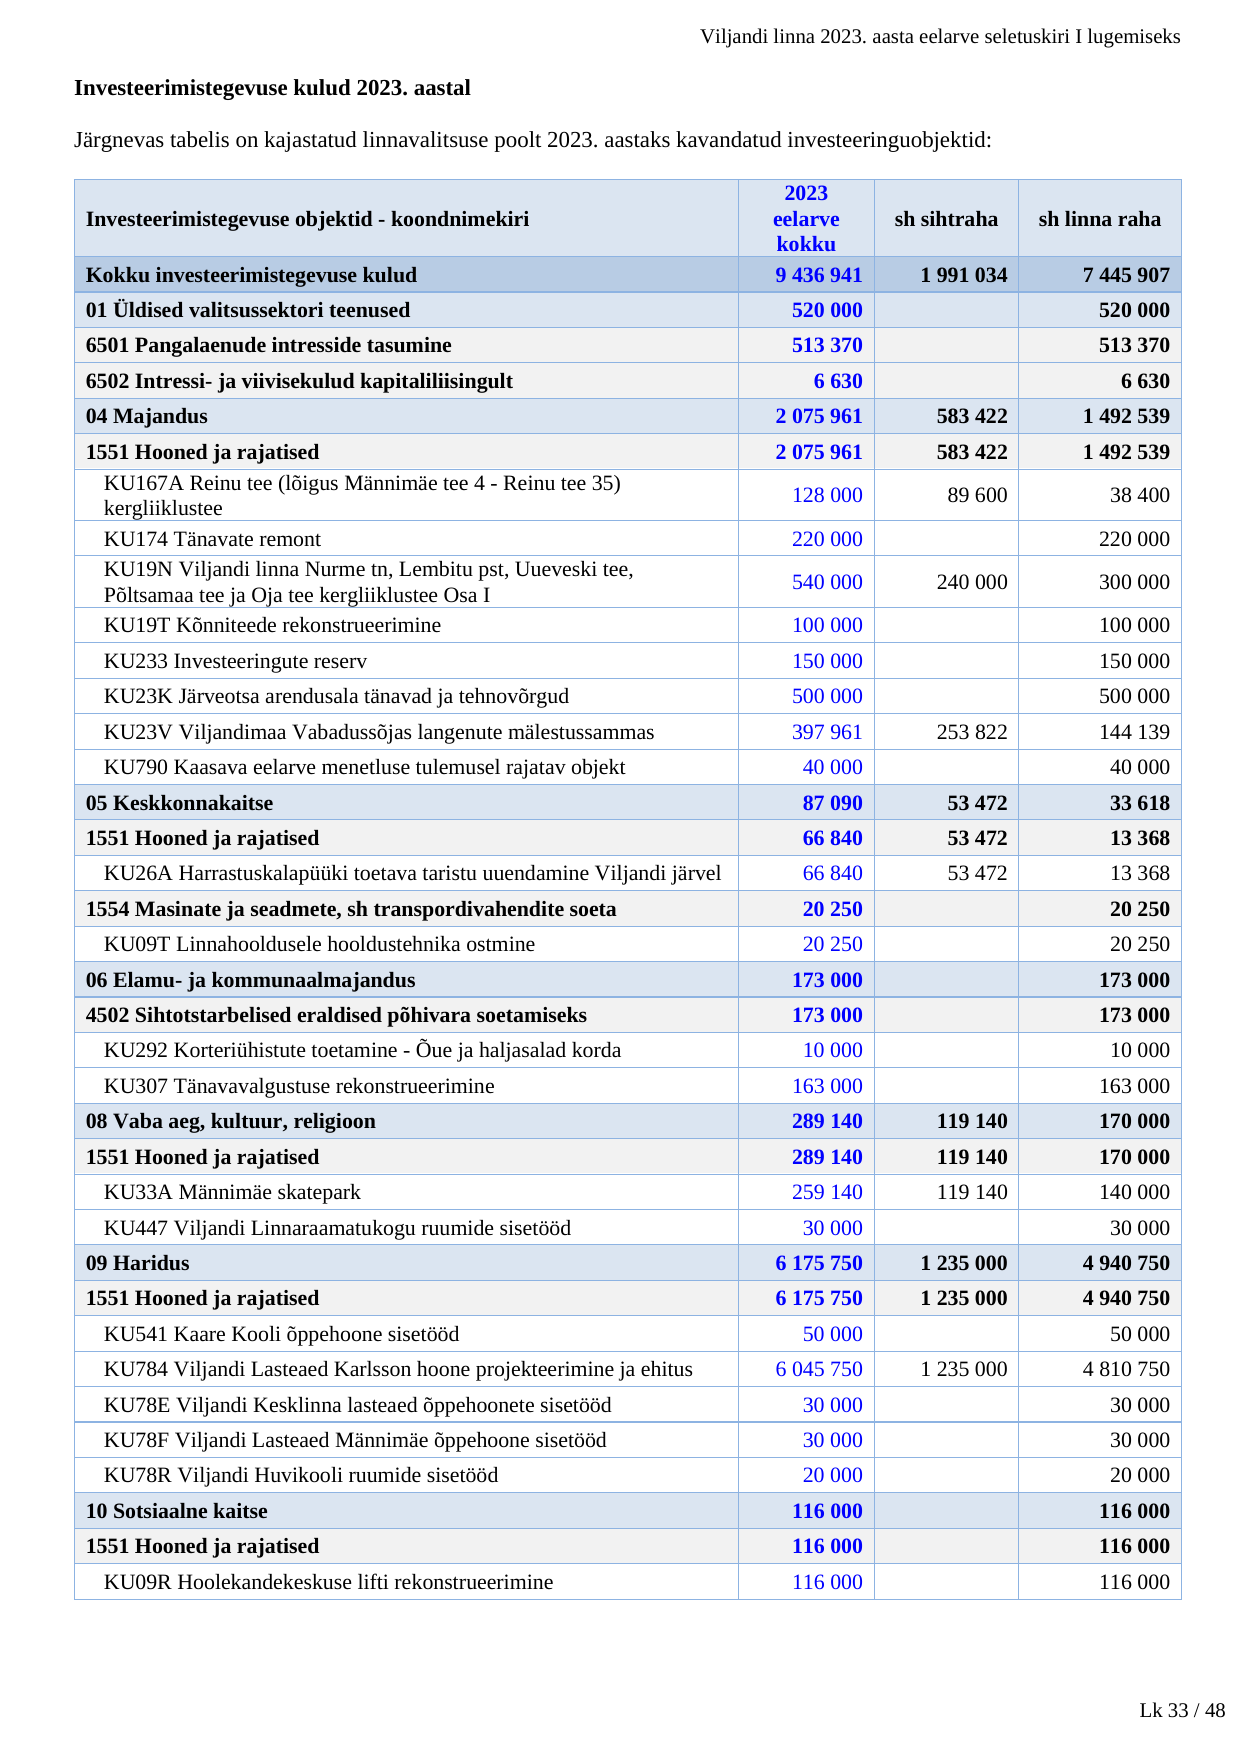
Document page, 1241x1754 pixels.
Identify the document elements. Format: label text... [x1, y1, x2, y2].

table_cell 30 000 [739, 1210, 874, 1244]
table_cell [875, 679, 1018, 713]
table_cell 30 000 [1019, 1423, 1181, 1457]
table_cell 30 000 [739, 1423, 874, 1457]
table_cell 4502 Sihtotstarbelised eraldised põhivara soetamiseks [75, 998, 738, 1032]
table_cell 116 000 [739, 1529, 874, 1563]
table_cell 38 400 [1019, 470, 1181, 520]
table_cell [875, 750, 1018, 784]
table_cell 20 250 [739, 927, 874, 961]
table_cell 513 370 [1019, 328, 1181, 362]
table_cell KU19T Kõnniteede rekonstrueerimine [75, 608, 738, 642]
table_cell 6 630 [1019, 363, 1181, 398]
table_cell 53 472 [875, 820, 1018, 855]
table_cell [875, 927, 1018, 961]
table_cell 119 140 [875, 1139, 1018, 1173]
table_cell KU09T Linnahooldusele hooldustehnika ostmine [75, 927, 738, 961]
table_header Investeerimistegevuse objektid - koondnimekiri [75, 180, 738, 256]
table_cell [875, 1210, 1018, 1244]
table_cell 253 822 [875, 714, 1018, 748]
table_cell 119 140 [875, 1175, 1018, 1209]
table_cell 583 422 [875, 399, 1018, 433]
table_cell 1551 Hooned ja rajatised [75, 820, 738, 855]
table_cell 89 600 [875, 470, 1018, 520]
table_cell 53 472 [875, 856, 1018, 890]
table_cell 40 000 [739, 750, 874, 784]
table_cell 173 000 [739, 998, 874, 1032]
table_cell 513 370 [739, 328, 874, 362]
table_cell KU19N Viljandi linna Nurme tn, Lembitu pst, Uueveski tee, Põltsamaa tee ja Oja tee kergliiklustee Osa I [75, 556, 738, 607]
table_cell 100 000 [1019, 608, 1181, 642]
table_cell [875, 1493, 1018, 1528]
table_cell 04 Majandus [75, 399, 738, 433]
table_cell 220 000 [1019, 521, 1181, 555]
table_cell 520 000 [739, 293, 874, 327]
table_cell 397 961 [739, 714, 874, 748]
table_cell 20 000 [739, 1458, 874, 1492]
table_cell 2 075 961 [739, 434, 874, 468]
table_cell 128 000 [739, 470, 874, 520]
table_cell 50 000 [1019, 1316, 1181, 1351]
table_cell 30 000 [739, 1387, 874, 1421]
table_cell [875, 1458, 1018, 1492]
table_cell 1551 Hooned ja rajatised [75, 1139, 738, 1173]
table_cell 1 235 000 [875, 1281, 1018, 1315]
table_cell 520 000 [1019, 293, 1181, 327]
table_cell KU78R Viljandi Huvikooli ruumide sisetööd [75, 1458, 738, 1492]
table_cell 30 000 [1019, 1387, 1181, 1421]
table_cell 6 175 750 [739, 1281, 874, 1315]
table_cell 33 618 [1019, 785, 1181, 819]
table_cell 1551 Hooned ja rajatised [75, 1529, 738, 1563]
table_cell 20 000 [1019, 1458, 1181, 1492]
table_cell 10 Sotsiaalne kaitse [75, 1493, 738, 1528]
table_cell 1554 Masinate ja seadmete, sh transpordivahendite soeta [75, 891, 738, 926]
table_cell KU174 Tänavate remont [75, 521, 738, 555]
table_cell 87 090 [739, 785, 874, 819]
table_cell 50 000 [739, 1316, 874, 1351]
table_cell 116 000 [1019, 1529, 1181, 1563]
table_cell KU784 Viljandi Lasteaed Karlsson hoone projekteerimine ja ehitus [75, 1352, 738, 1386]
table_cell 100 000 [739, 608, 874, 642]
text Järgnevas tabelis on kajastatud linnavalitsuse poolt 2023. aastaks kavandatud investeeringuobjektid: [74, 127, 1181, 153]
table_cell [875, 1387, 1018, 1421]
table_cell [875, 1529, 1018, 1563]
table_header sh sihtraha [875, 180, 1018, 256]
table_cell 05 Keskkonnakaitse [75, 785, 738, 819]
table_cell 4 940 750 [1019, 1245, 1181, 1280]
table_cell KU33A Männimäe skatepark [75, 1175, 738, 1209]
table_cell 163 000 [739, 1068, 874, 1103]
table_cell 10 000 [739, 1033, 874, 1067]
table_cell 6 175 750 [739, 1245, 874, 1280]
table_cell 6501 Pangalaenude intresside tasumine [75, 328, 738, 362]
table_cell 1 492 539 [1019, 399, 1181, 433]
table_cell 20 250 [1019, 927, 1181, 961]
table_cell 259 140 [739, 1175, 874, 1209]
table_cell 6 630 [739, 363, 874, 398]
text Investeerimistegevuse kulud 2023. aastal [74, 74, 1181, 100]
table_cell 08 Vaba aeg, kultuur, religioon [75, 1104, 738, 1138]
table_cell 173 000 [1019, 962, 1181, 996]
table_cell [875, 363, 1018, 398]
table_cell 10 000 [1019, 1033, 1181, 1067]
table_cell KU78F Viljandi Lasteaed Männimäe õppehoone sisetööd [75, 1423, 738, 1457]
table_cell 163 000 [1019, 1068, 1181, 1103]
table_cell KU307 Tänavavalgustuse rekonstrueerimine [75, 1068, 738, 1103]
table_cell 1 235 000 [875, 1245, 1018, 1280]
table_cell 1 492 539 [1019, 434, 1181, 468]
table_cell KU541 Kaare Kooli õppehoone sisetööd [75, 1316, 738, 1351]
table_cell 150 000 [1019, 643, 1181, 678]
table_cell 170 000 [1019, 1104, 1181, 1138]
table_cell 6502 Intressi- ja viivisekulud kapitaliliisingult [75, 363, 738, 398]
table_cell 13 368 [1019, 820, 1181, 855]
table_cell [875, 891, 1018, 926]
table_cell 289 140 [739, 1139, 874, 1173]
table_cell [875, 1316, 1018, 1351]
table_cell 300 000 [1019, 556, 1181, 607]
table_cell 500 000 [739, 679, 874, 713]
table_cell KU292 Korteriühistute toetamine - Õue ja haljasalad korda [75, 1033, 738, 1067]
table_cell 116 000 [739, 1493, 874, 1528]
table_cell 40 000 [1019, 750, 1181, 784]
table_cell 150 000 [739, 643, 874, 678]
table_cell [875, 293, 1018, 327]
table_cell 170 000 [1019, 1139, 1181, 1173]
table_cell 1551 Hooned ja rajatised [75, 1281, 738, 1315]
table_cell 173 000 [739, 962, 874, 996]
table_cell 4 810 750 [1019, 1352, 1181, 1386]
table_cell 240 000 [875, 556, 1018, 607]
table_cell 116 000 [1019, 1564, 1181, 1598]
table_cell 220 000 [739, 521, 874, 555]
table_cell [875, 643, 1018, 678]
table_cell 173 000 [1019, 998, 1181, 1032]
table_cell KU167A Reinu tee (lõigus Männimäe tee 4 - Reinu tee 35) kergliiklustee [75, 470, 738, 520]
table_cell 2 075 961 [739, 399, 874, 433]
table_cell 7 445 907 [1019, 257, 1181, 291]
table_cell 9 436 941 [739, 257, 874, 291]
table_cell [875, 962, 1018, 996]
table_cell 01 Üldised valitsussektori teenused [75, 293, 738, 327]
table_cell 20 250 [739, 891, 874, 926]
table_cell 289 140 [739, 1104, 874, 1138]
table_cell 500 000 [1019, 679, 1181, 713]
table_cell [875, 1564, 1018, 1598]
table_cell 583 422 [875, 434, 1018, 468]
table_header 2023 eelarve kokku [739, 180, 874, 256]
table_cell KU78E Viljandi Kesklinna lasteaed õppehoonete sisetööd [75, 1387, 738, 1421]
table_cell 66 840 [739, 856, 874, 890]
table_cell KU233 Investeeringute reserv [75, 643, 738, 678]
table_cell [875, 1068, 1018, 1103]
table_cell 140 000 [1019, 1175, 1181, 1209]
table_cell 1551 Hooned ja rajatised [75, 434, 738, 468]
table_cell 30 000 [1019, 1210, 1181, 1244]
table_cell KU23V Viljandimaa Vabadussõjas langenute mälestussammas [75, 714, 738, 748]
table_cell 1 991 034 [875, 257, 1018, 291]
table_cell 09 Haridus [75, 1245, 738, 1280]
table_cell 6 045 750 [739, 1352, 874, 1386]
table_cell KU09R Hoolekandekeskuse lifti rekonstrueerimine [75, 1564, 738, 1598]
table_cell 144 139 [1019, 714, 1181, 748]
table_header sh linna raha [1019, 180, 1181, 256]
table_cell Kokku investeerimistegevuse kulud [75, 257, 738, 291]
table_cell 116 000 [1019, 1493, 1181, 1528]
table_cell 119 140 [875, 1104, 1018, 1138]
table_cell [875, 608, 1018, 642]
table_cell [875, 1423, 1018, 1457]
table_cell [875, 328, 1018, 362]
table_cell 540 000 [739, 556, 874, 607]
table_cell [875, 521, 1018, 555]
table_cell 13 368 [1019, 856, 1181, 890]
table_cell KU790 Kaasava eelarve menetluse tulemusel rajatav objekt [75, 750, 738, 784]
table_cell 20 250 [1019, 891, 1181, 926]
table_cell 53 472 [875, 785, 1018, 819]
table_cell 4 940 750 [1019, 1281, 1181, 1315]
table_cell [875, 998, 1018, 1032]
table_cell 06 Elamu- ja kommunaalmajandus [75, 962, 738, 996]
table_cell 116 000 [739, 1564, 874, 1598]
table_cell 66 840 [739, 820, 874, 855]
table_cell KU26A Harrastuskalapüüki toetava taristu uuendamine Viljandi järvel [75, 856, 738, 890]
table_cell [875, 1033, 1018, 1067]
table_cell KU23K Järveotsa arendusala tänavad ja tehnovõrgud [75, 679, 738, 713]
table_cell 1 235 000 [875, 1352, 1018, 1386]
table_cell KU447 Viljandi Linnaraamatukogu ruumide sisetööd [75, 1210, 738, 1244]
